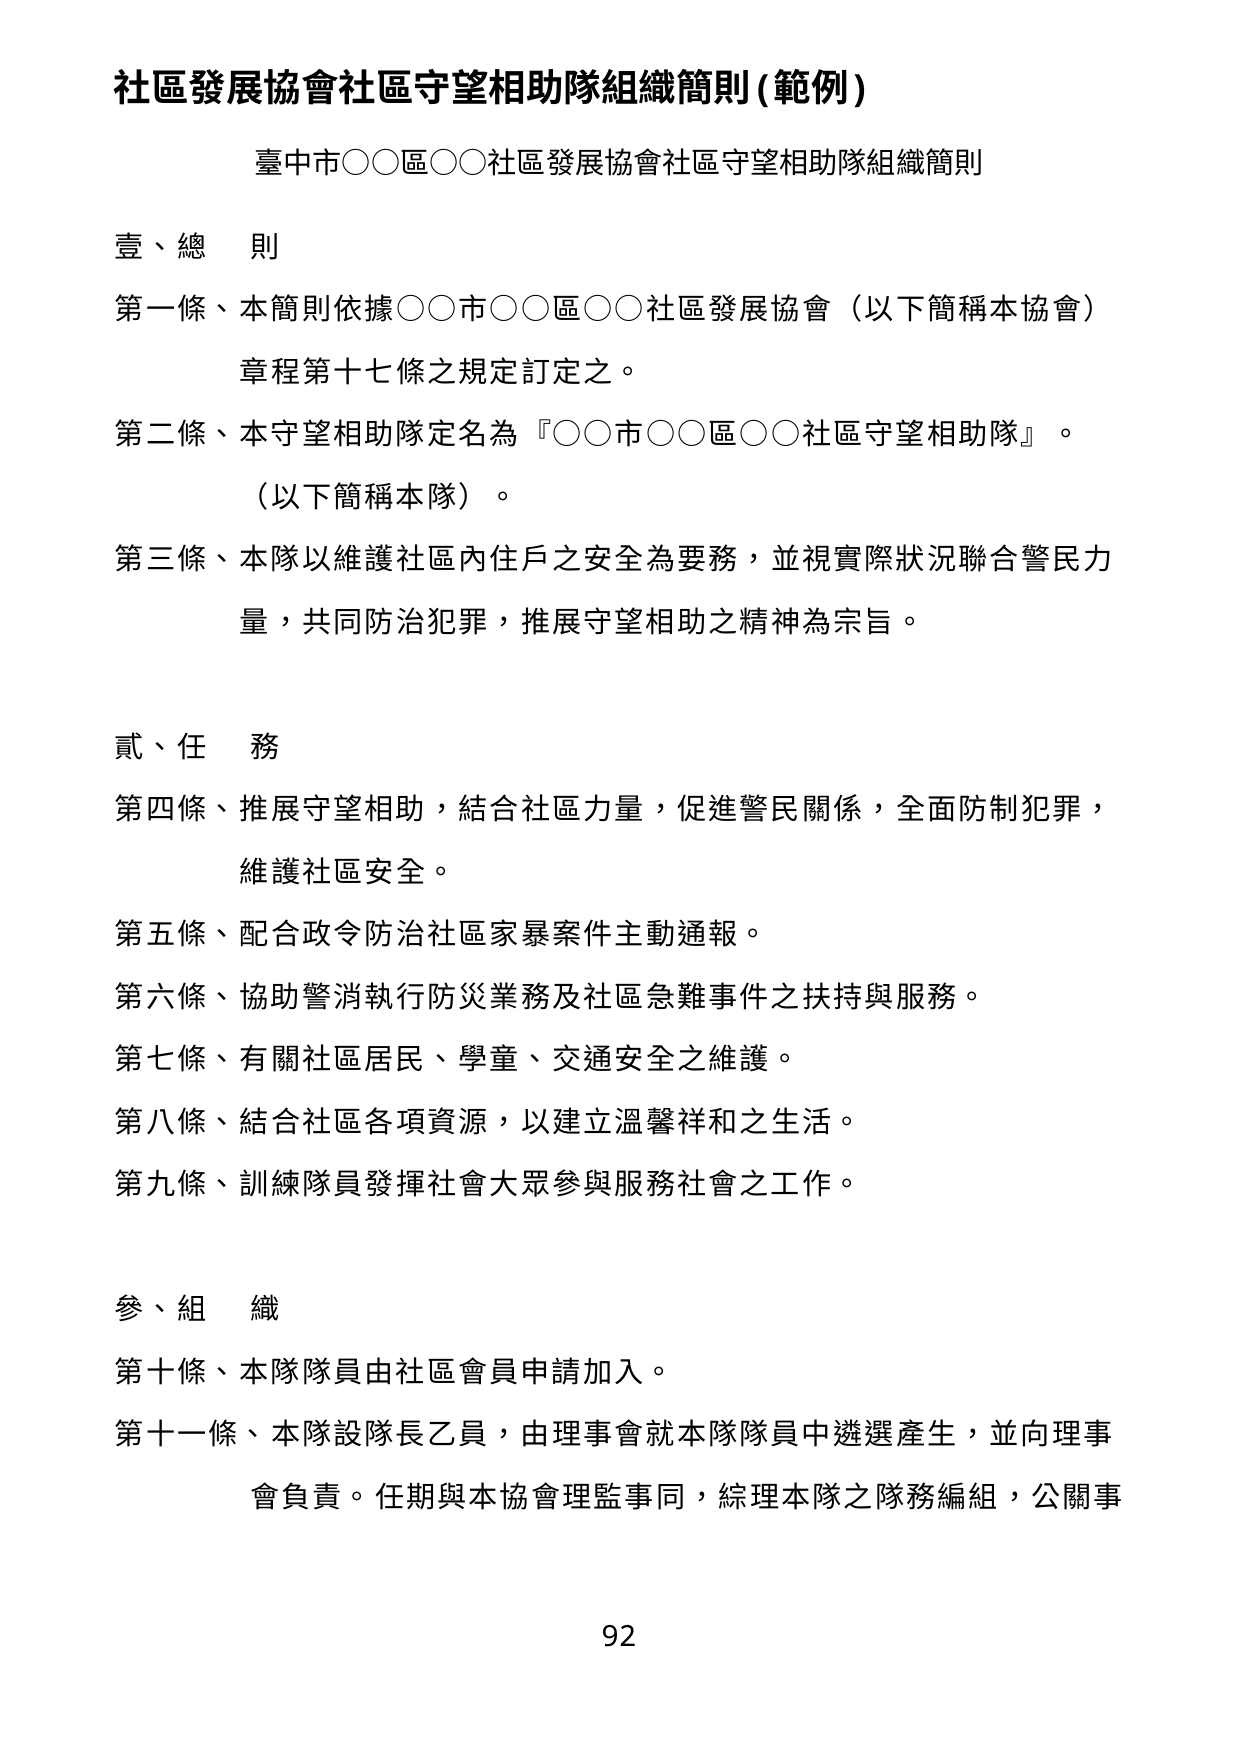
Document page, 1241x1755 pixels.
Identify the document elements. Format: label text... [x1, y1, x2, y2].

text 第六條、協助警消執行防災業務及社區急難事件之扶持與服務。 [113, 953, 1124, 1015]
text 參、組 織 [113, 1265, 1124, 1328]
text 第四條、推展守望相助，結合社區力量，促進警民關係，全面防制犯罪，維護社區安全。 [113, 765, 1124, 890]
text 第三條、本隊以維護社區內住戶之安全為要務，並視實際狀況聯合警民力量，共同防治犯罪，推展守望相助之精神為宗旨。 [113, 515, 1124, 640]
text 第二條、本守望相助隊定名為『○○市○○區○○社區守望相助隊』。（以下簡稱本隊）。 [113, 390, 1124, 515]
text 臺中市○○區○○社區發展協會社區守望相助隊組織簡則 [113, 139, 1124, 182]
text 第十條、本隊隊員由社區會員申請加入。 [113, 1328, 1124, 1390]
text 社區發展協會社區守望相助隊組織簡則(範例) [113, 58, 1124, 112]
text 第八條、結合社區各項資源，以建立溫馨祥和之生活。 [113, 1078, 1124, 1140]
text 壹、總 則 [113, 203, 1124, 265]
text 貳、任 務 [113, 703, 1124, 765]
text 第七條、有關社區居民、學童、交通安全之維護。 [113, 1015, 1124, 1078]
text 第一條、本簡則依據○○市○○區○○社區發展協會（以下簡稱本協會）章程第十七條之規定訂定之。 [113, 265, 1124, 390]
text 第九條、訓練隊員發揮社會大眾參與服務社會之工作。 [113, 1140, 1124, 1203]
text 第五條、配合政令防治社區家暴案件主動通報。 [113, 890, 1124, 953]
text 第十一條、本隊設隊長乙員，由理事會就本隊隊員中遴選產生，並向理事會負責。任期與本協會理監事同，綜理本隊之隊務編組，公關事 [113, 1390, 1124, 1515]
